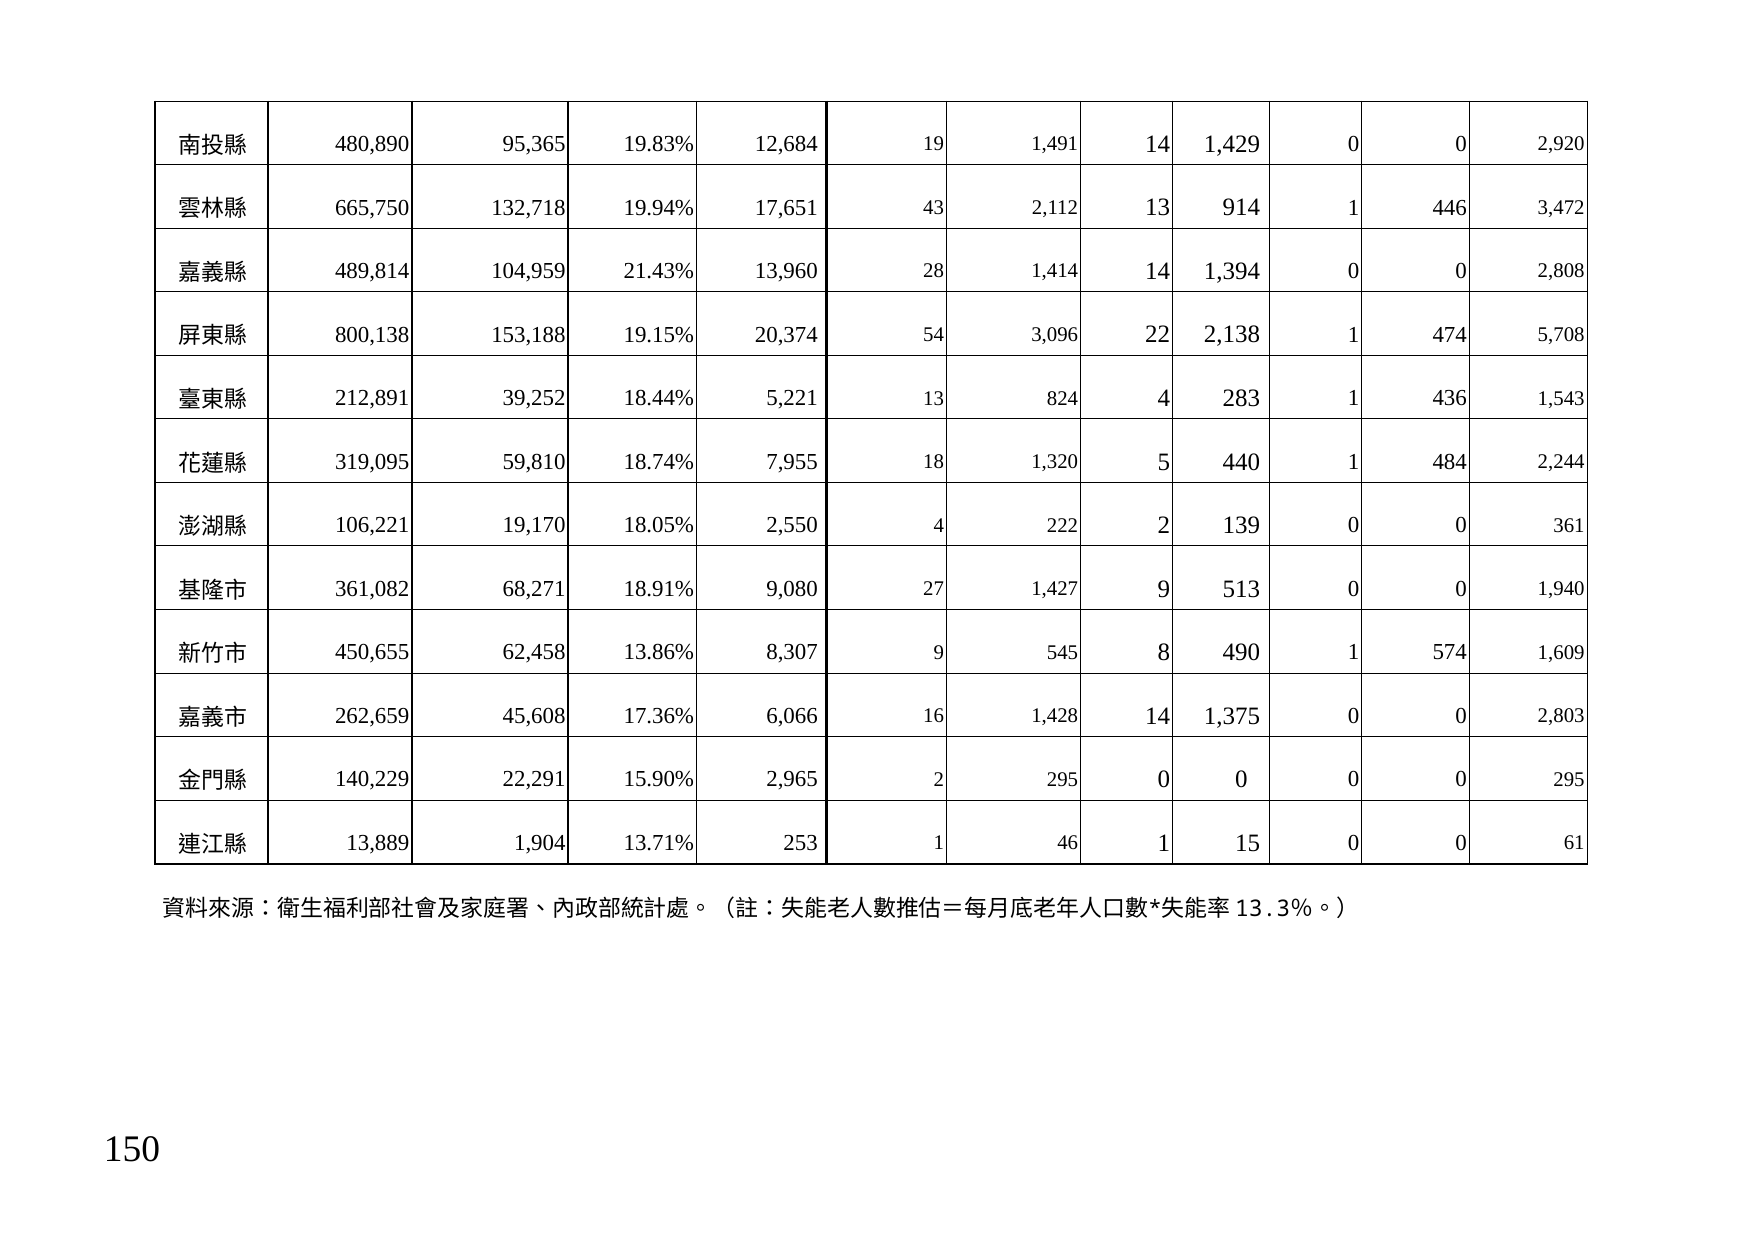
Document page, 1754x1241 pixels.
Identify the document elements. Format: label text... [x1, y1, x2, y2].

table_cell 澎湖縣 [156, 483, 267, 545]
table_cell 62,458 [413, 610, 567, 672]
table_cell 8,307 [697, 610, 825, 672]
table_cell 15 [1173, 801, 1269, 863]
table_cell 319,095 [269, 419, 411, 482]
table_cell 1,375 [1173, 674, 1269, 736]
table_cell 18.74% [569, 419, 696, 482]
text 資料來源：衛生福利部社會及家庭署、內政部統計處。（註：失能老人數推估＝每月底老年人口數*失能率13.3％。） [162, 865, 1639, 928]
table_cell 0 [1362, 674, 1469, 736]
table_cell 19,170 [413, 483, 567, 545]
table_cell 1 [828, 801, 946, 863]
table_cell 3,096 [947, 292, 1080, 355]
table_cell 0 [1270, 546, 1361, 609]
table_cell 13,889 [269, 801, 411, 863]
table_cell 1 [1270, 610, 1361, 672]
table_cell 2,112 [947, 165, 1080, 228]
table_cell 27 [828, 546, 946, 609]
table_cell 0 [1173, 737, 1269, 799]
table_cell 1,394 [1173, 229, 1269, 291]
table_cell 61 [1470, 801, 1587, 863]
table_cell 5,708 [1470, 292, 1587, 355]
table_cell 2 [828, 737, 946, 799]
table_cell 0 [1270, 674, 1361, 736]
table_cell 39,252 [413, 356, 567, 418]
table_cell 665,750 [269, 165, 411, 228]
table_cell 104,959 [413, 229, 567, 291]
table_cell 0 [1362, 102, 1469, 164]
table_cell 2,244 [1470, 419, 1587, 482]
table_cell 21.43% [569, 229, 696, 291]
table_cell 54 [828, 292, 946, 355]
table_cell 18.05% [569, 483, 696, 545]
table_cell 13.71% [569, 801, 696, 863]
table_cell 19.15% [569, 292, 696, 355]
table_cell 18.91% [569, 546, 696, 609]
table_cell 1,904 [413, 801, 567, 863]
table_cell 6,066 [697, 674, 825, 736]
table_cell 914 [1173, 165, 1269, 228]
table_cell 484 [1362, 419, 1469, 482]
table_cell 1 [1270, 356, 1361, 418]
table_cell 4 [1081, 356, 1172, 418]
table_cell 3,472 [1470, 165, 1587, 228]
table_cell 22,291 [413, 737, 567, 799]
table_cell 12,684 [697, 102, 825, 164]
table_cell 雲林縣 [156, 165, 267, 228]
table_cell 0 [1362, 483, 1469, 545]
table_cell 480,890 [269, 102, 411, 164]
table_cell 489,814 [269, 229, 411, 291]
table_cell 0 [1270, 801, 1361, 863]
table_cell 22 [1081, 292, 1172, 355]
table_cell 490 [1173, 610, 1269, 672]
table_cell 212,891 [269, 356, 411, 418]
table_cell 1,429 [1173, 102, 1269, 164]
table_cell 金門縣 [156, 737, 267, 799]
table_cell 1,428 [947, 674, 1080, 736]
table_cell 139 [1173, 483, 1269, 545]
table_cell 28 [828, 229, 946, 291]
table_cell 68,271 [413, 546, 567, 609]
table_cell 9 [1081, 546, 1172, 609]
table_cell 0 [1270, 737, 1361, 799]
table_cell 1,491 [947, 102, 1080, 164]
table_cell 436 [1362, 356, 1469, 418]
table_cell 2,138 [1173, 292, 1269, 355]
table_cell 132,718 [413, 165, 567, 228]
table_cell 13 [1081, 165, 1172, 228]
table_cell 0 [1362, 546, 1469, 609]
table_cell 545 [947, 610, 1080, 672]
table_cell 222 [947, 483, 1080, 545]
table_cell 嘉義市 [156, 674, 267, 736]
table_cell 16 [828, 674, 946, 736]
table_cell 1,609 [1470, 610, 1587, 672]
table_cell 1 [1081, 801, 1172, 863]
table_cell 14 [1081, 102, 1172, 164]
table_cell 283 [1173, 356, 1269, 418]
table_cell 新竹市 [156, 610, 267, 672]
table_cell 20,374 [697, 292, 825, 355]
table_cell 7,955 [697, 419, 825, 482]
table_cell 14 [1081, 229, 1172, 291]
table_cell 262,659 [269, 674, 411, 736]
table_cell 17,651 [697, 165, 825, 228]
table_cell 1 [1270, 419, 1361, 482]
table_cell 4 [828, 483, 946, 545]
table_cell 南投縣 [156, 102, 267, 164]
table_cell 19.94% [569, 165, 696, 228]
table_cell 14 [1081, 674, 1172, 736]
table_cell 5,221 [697, 356, 825, 418]
table_cell 19.83% [569, 102, 696, 164]
table_cell 59,810 [413, 419, 567, 482]
table_cell 0 [1362, 801, 1469, 863]
table_cell 45,608 [413, 674, 567, 736]
table_cell 46 [947, 801, 1080, 863]
table_cell 574 [1362, 610, 1469, 672]
table_cell 253 [697, 801, 825, 863]
table_cell 440 [1173, 419, 1269, 482]
table_cell 513 [1173, 546, 1269, 609]
table_cell 1,543 [1470, 356, 1587, 418]
table_cell 嘉義縣 [156, 229, 267, 291]
table_cell 0 [1270, 483, 1361, 545]
table_cell 140,229 [269, 737, 411, 799]
table_cell 800,138 [269, 292, 411, 355]
table_cell 基隆市 [156, 546, 267, 609]
table_cell 95,365 [413, 102, 567, 164]
table_cell 1 [1270, 165, 1361, 228]
table_cell 屏東縣 [156, 292, 267, 355]
table_cell 13 [828, 356, 946, 418]
table_cell 2,803 [1470, 674, 1587, 736]
table_cell 18.44% [569, 356, 696, 418]
table_cell 0 [1362, 737, 1469, 799]
table_cell 0 [1270, 229, 1361, 291]
table_cell 5 [1081, 419, 1172, 482]
table_cell 8 [1081, 610, 1172, 672]
table_cell 153,188 [413, 292, 567, 355]
table_cell 824 [947, 356, 1080, 418]
table_cell 450,655 [269, 610, 411, 672]
table_cell 361 [1470, 483, 1587, 545]
table_cell 臺東縣 [156, 356, 267, 418]
table_cell 1,940 [1470, 546, 1587, 609]
table_cell 1,414 [947, 229, 1080, 291]
table_cell 446 [1362, 165, 1469, 228]
table_cell 13,960 [697, 229, 825, 291]
table_cell 2,808 [1470, 229, 1587, 291]
table_cell 18 [828, 419, 946, 482]
table_cell 13.86% [569, 610, 696, 672]
table_cell 19 [828, 102, 946, 164]
table_cell 106,221 [269, 483, 411, 545]
table_cell 17.36% [569, 674, 696, 736]
table_cell 0 [1362, 229, 1469, 291]
table_cell 474 [1362, 292, 1469, 355]
table_cell 0 [1270, 102, 1361, 164]
table_cell 1,427 [947, 546, 1080, 609]
table_cell 1 [1270, 292, 1361, 355]
table_cell 9,080 [697, 546, 825, 609]
table_cell 2,965 [697, 737, 825, 799]
table_cell 1,320 [947, 419, 1080, 482]
table_cell 43 [828, 165, 946, 228]
table_cell 295 [947, 737, 1080, 799]
table_cell 15.90% [569, 737, 696, 799]
table_cell 295 [1470, 737, 1587, 799]
table_cell 2,550 [697, 483, 825, 545]
table_cell 花蓮縣 [156, 419, 267, 482]
table_cell 9 [828, 610, 946, 672]
table_cell 2,920 [1470, 102, 1587, 164]
table_cell 361,082 [269, 546, 411, 609]
table_cell 2 [1081, 483, 1172, 545]
table_cell 0 [1081, 737, 1172, 799]
table_cell 連江縣 [156, 801, 267, 863]
